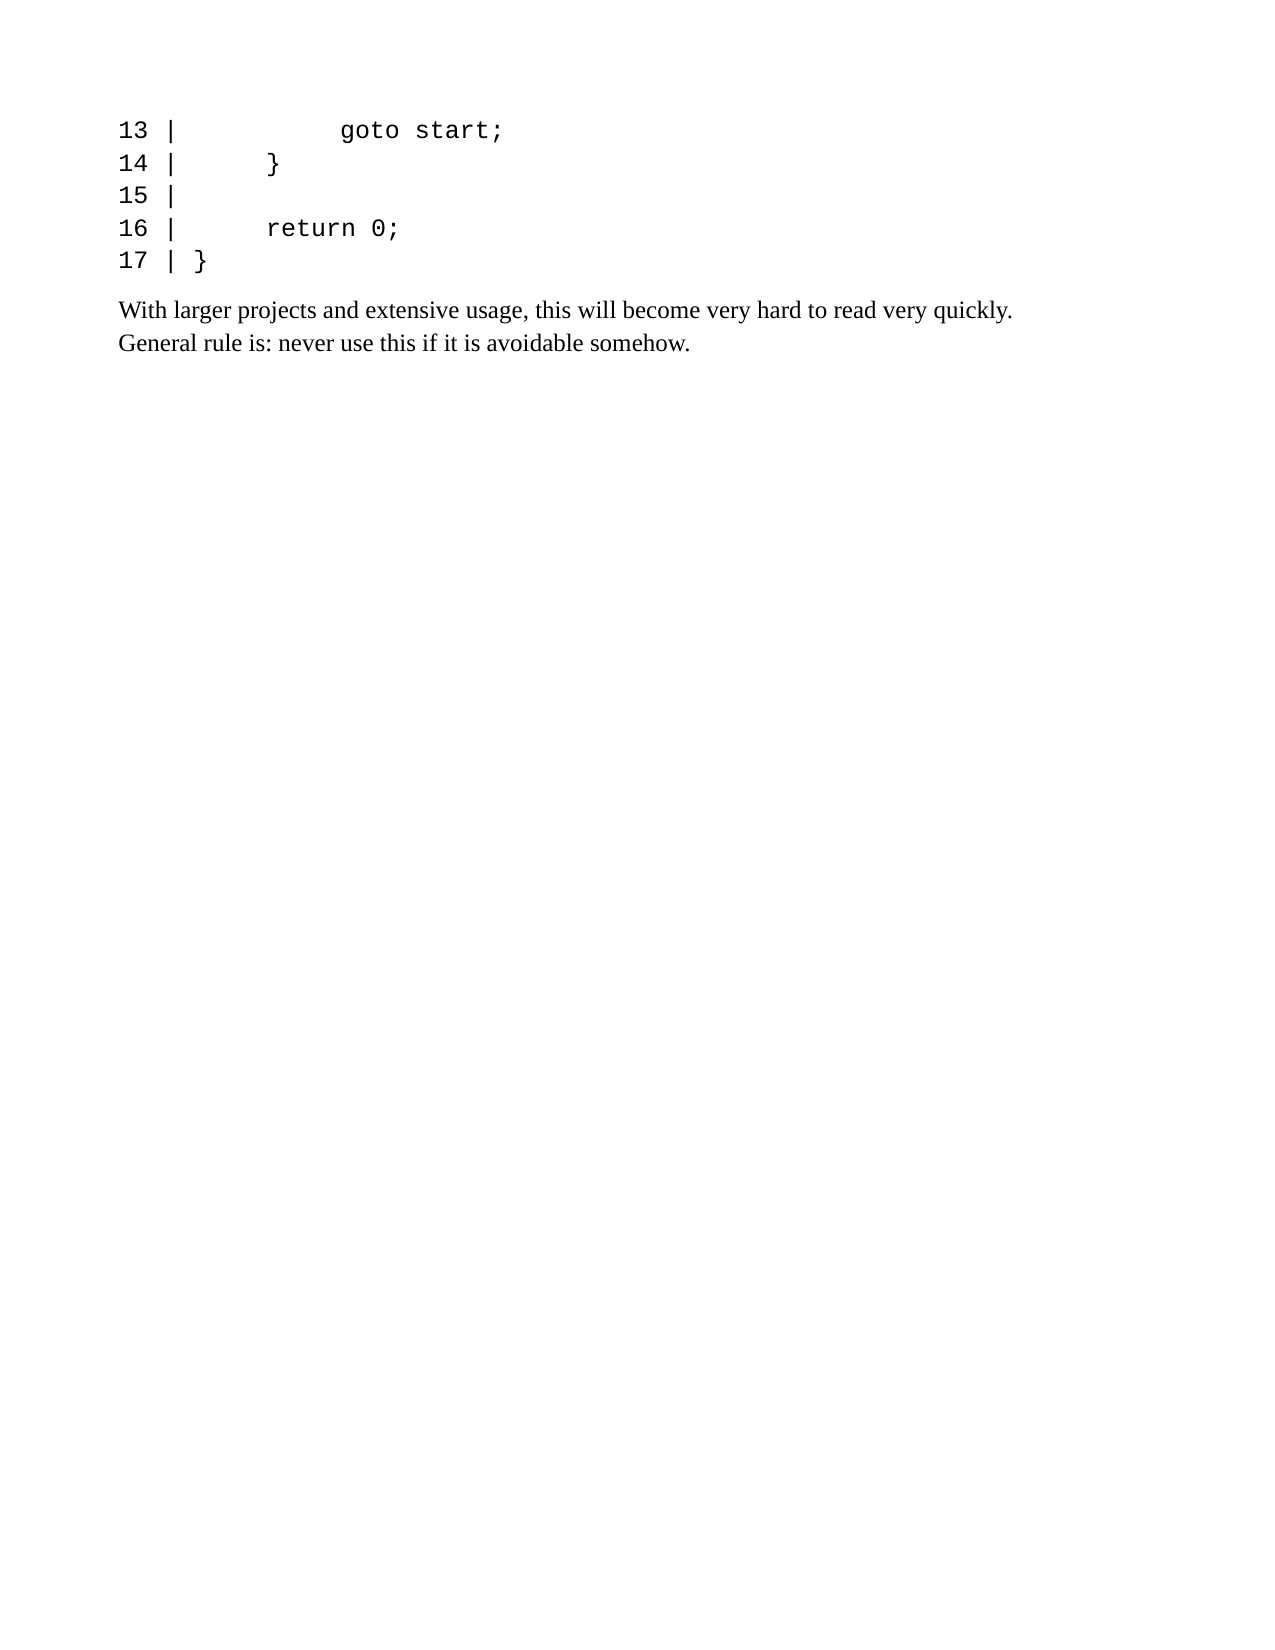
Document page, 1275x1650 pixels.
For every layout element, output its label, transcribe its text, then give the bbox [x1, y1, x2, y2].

text 13 | goto start; 14 | } 15 | 16 | return 0; 17 | } [118, 118, 1157, 276]
text With larger projects and extensive usage, this will become very hard to read very quickly. General rule is: never use this if it is avoidable somehow. [118, 295, 1157, 357]
